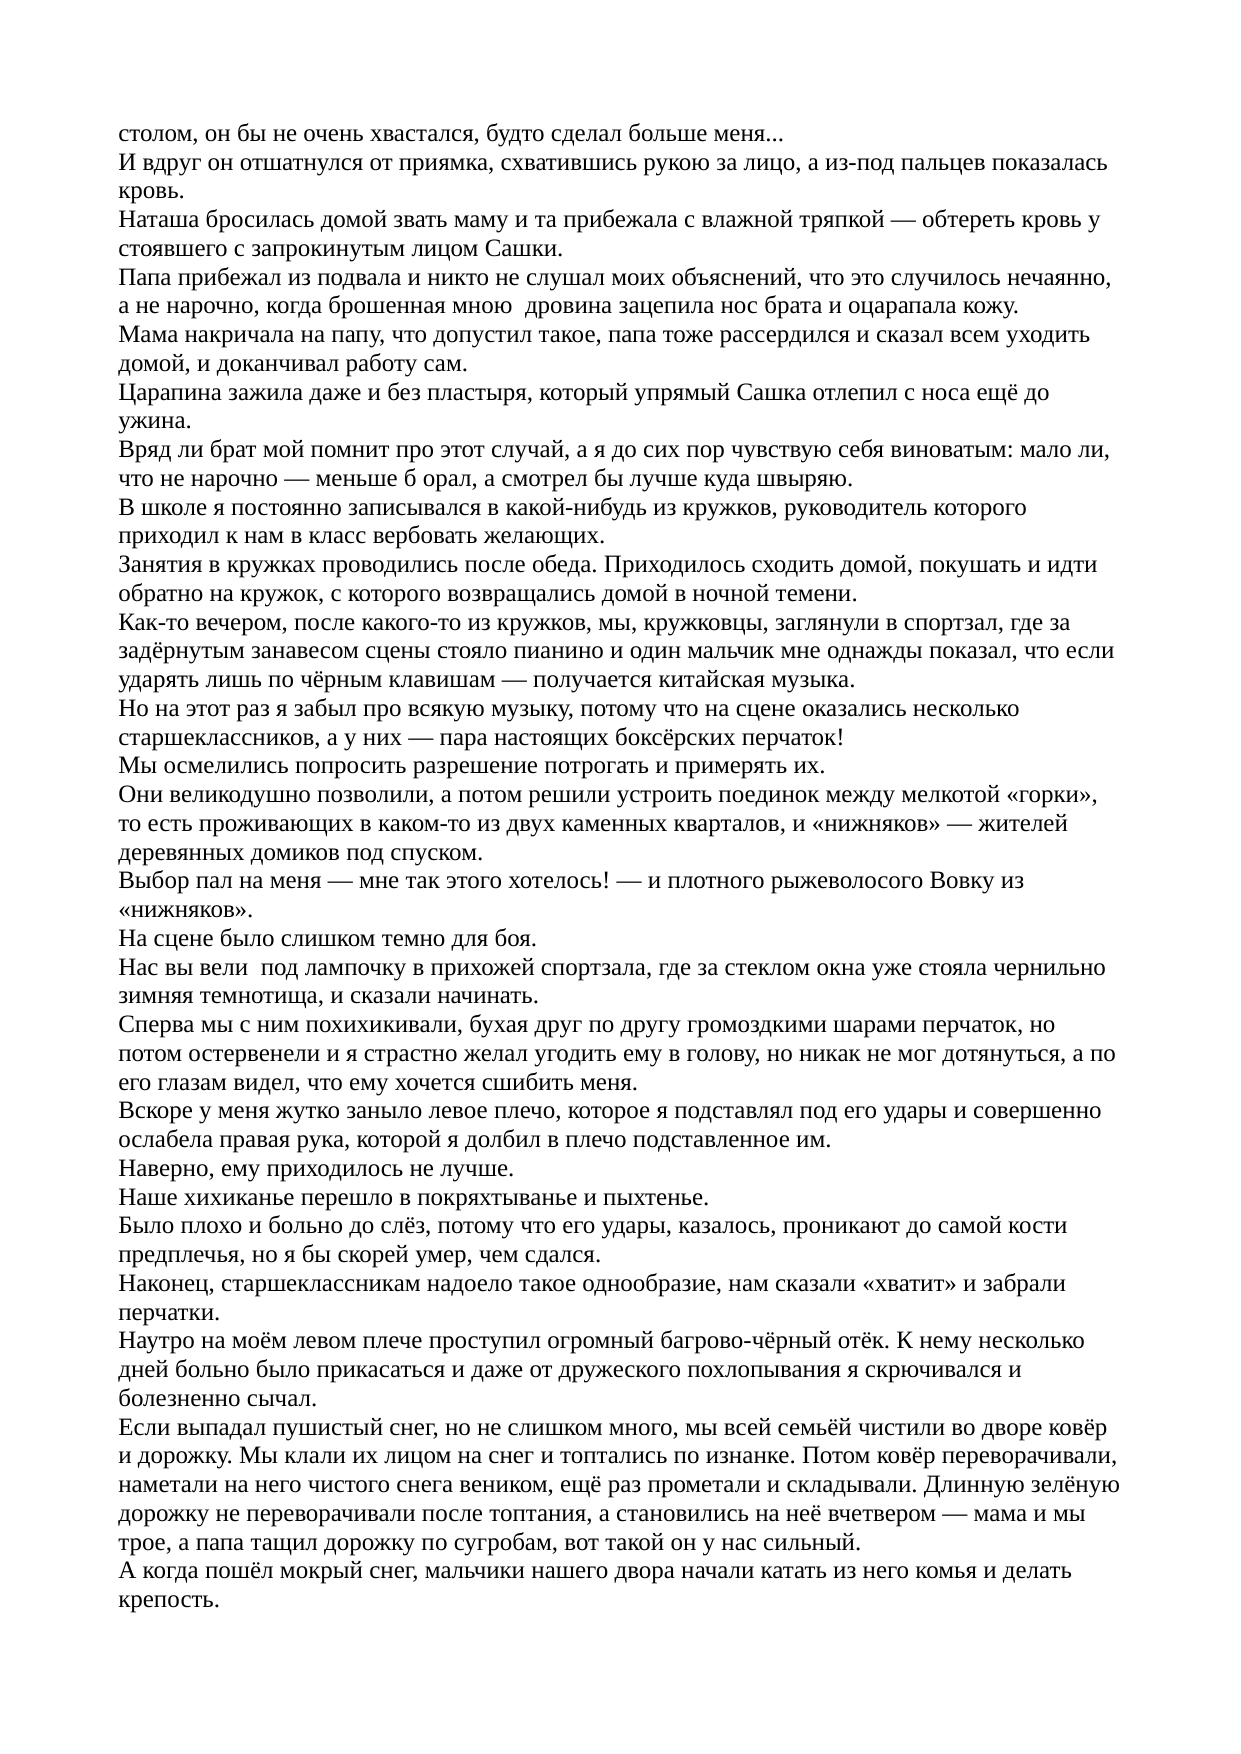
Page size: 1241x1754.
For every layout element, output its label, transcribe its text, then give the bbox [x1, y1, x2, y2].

text Наутро на моём левом плече проступил огромный багрово-чёрный отёк. К нему несколько дней больно было прикасаться и даже от дружеского похлопывания я скрючивался и болезненно сычал. [118, 1326, 1122, 1412]
text И вдруг он отшатнулся от приямка, схватившись рукою за лицо, а из-под пальцев показалась кровь. [118, 147, 1122, 204]
text Они великодушно позволили, а потом решили устроить поединок между мелкотой «горки», то есть проживающих в каком-то из двух каменных кварталов, и «нижняков» — жителей деревянных домиков под спуском. [118, 779, 1122, 866]
text Наконец, старшеклассникам надоело такое однообразие, нам сказали «хватит» и забрали перчатки. [118, 1268, 1122, 1326]
text Нас вы вели под лампочку в прихожей спортзала, где за стеклом окна уже стояла чернильно зимняя темнотища, и сказали начинать. [118, 952, 1122, 1009]
text Мама накричала на папу, что допустил такое, папа тоже рассердился и сказал всем уходить домой, и доканчивал работу сам. [118, 319, 1122, 377]
text Мы осмелились попросить разрешение потрогать и примерять их. [118, 751, 1122, 779]
text А когда пошёл мокрый снег, мальчики нашего двора начали катать из него комья и делать крепость. [118, 1556, 1122, 1613]
text Сперва мы с ним похихикивали, бухая друг по другу громоздкими шарами перчаток, но потом остервенели и я страстно желал угодить ему в голову, но никак не мог дотянуться, а по его глазам видел, что ему хочется сшибить меня. [118, 1009, 1122, 1096]
text Было плохо и больно до слёз, потому что его удары, казалось, проникают до самой кости предплечья, но я бы скорей умер, чем сдался. [118, 1211, 1122, 1268]
text Как-то вечером, после какого-то из кружков, мы, кружковцы, заглянули в спортзал, где за задёрнутым занавесом сцены стояло пианино и один мальчик мне однажды показал, что если ударять лишь по чёрным клавишам — получается китайская музыка. [118, 607, 1122, 693]
text Вскоре у меня жутко заныло левое плечо, которое я подставлял под его удары и совершенно ослабела правая рука, которой я долбил в плечо подставленное им. [118, 1096, 1122, 1153]
text Если выпадал пушистый снег, но не слишком много, мы всей семьёй чистили во дворе ковёр и дорожку. Мы клали их лицом на снег и топтались по изнанке. Потом ковёр переворачивали, наметали на него чистого снега веником, ещё раз прометали и складывали. Длинную зелёную дорожку не переворачивали после топтания, а становились на неё вчетвером — мама и мы трое, а папа тащил дорожку по сугробам, вот такой он у нас сильный. [118, 1412, 1122, 1556]
text Папа прибежал из подвала и никто не слушал моих объяснений, что это случилось нечаянно, а не нарочно, когда брошенная мною дровина зацепила нос брата и оцарапала кожу. [118, 262, 1122, 319]
text Занятия в кружках проводились после обеда. Приходилось сходить домой, покушать и идти обратно на кружок, с которого возвращались домой в ночной темени. [118, 549, 1122, 607]
text В школе я постоянно записывался в какой-нибудь из кружков, руководитель которого приходил к нам в класс вербовать желающих. [118, 492, 1122, 549]
text Наташа бросилась домой звать маму и та прибежала с влажной тряпкой — обтереть кровь у стоявшего с запрокинутым лицом Сашки. [118, 204, 1122, 262]
text столом, он бы не очень хвастался, будто сделал больше меня... [118, 118, 1122, 147]
text Наверно, ему приходилось не лучше. [118, 1153, 1122, 1182]
text Царапина зажила даже и без пластыря, который упрямый Сашка отлепил с носа ещё до ужина. [118, 377, 1122, 434]
text Наше хихиканье перешло в покряхтыванье и пыхтенье. [118, 1182, 1122, 1211]
text Но на этот раз я забыл про всякую музыку, потому что на сцене оказались несколько старшеклассников, а у них — пара настоящих боксёрских перчаток! [118, 693, 1122, 751]
text На сцене было слишком темно для боя. [118, 923, 1122, 952]
text Вряд ли брат мой помнит про этот случай, а я до сих пор чувствую себя виноватым: мало ли, что не нарочно — меньше б орал, а смотрел бы лучше куда швыряю. [118, 434, 1122, 492]
text Выбор пал на меня — мне так этого хотелось! — и плотного рыжеволосого Вовку из «нижняков». [118, 866, 1122, 923]
